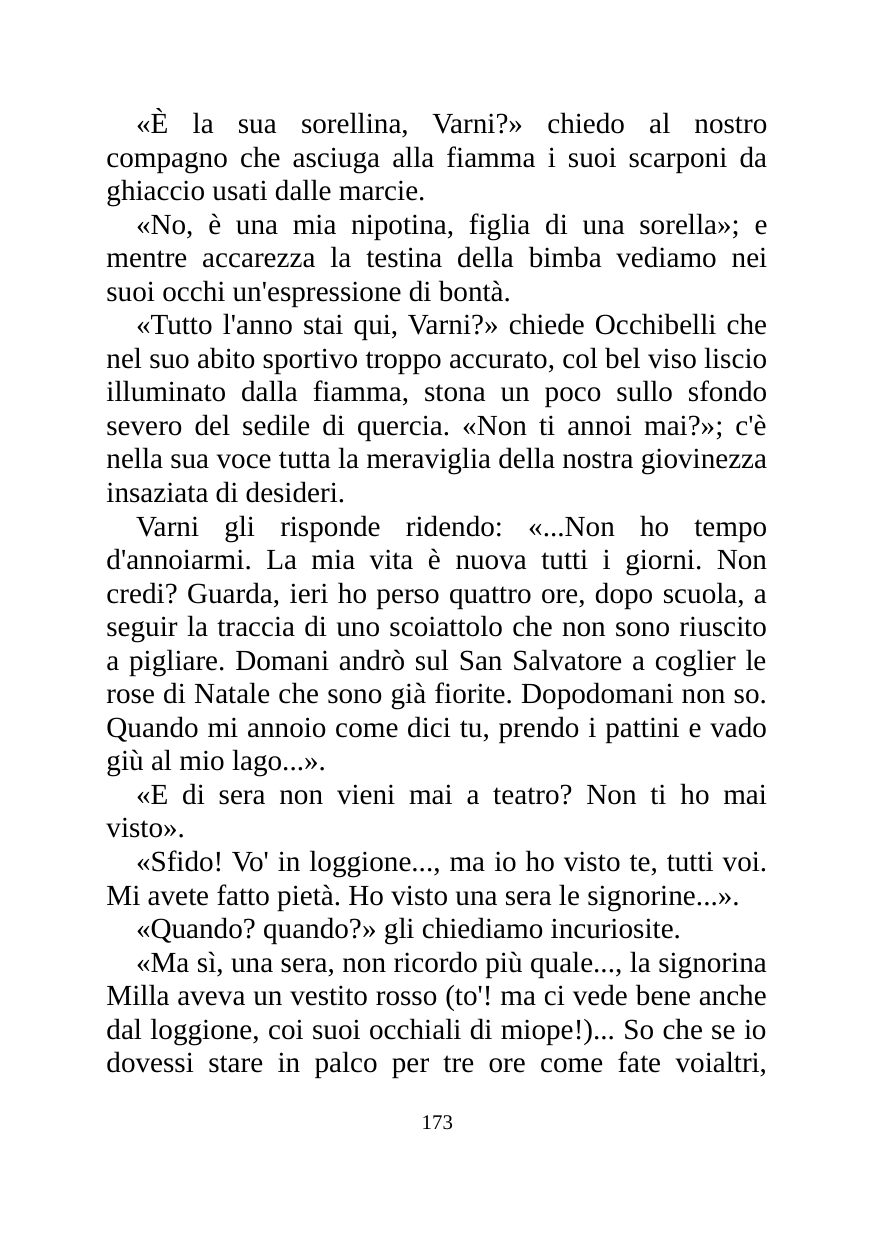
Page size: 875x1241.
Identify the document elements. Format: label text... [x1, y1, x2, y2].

text «Sfido! Vo' in loggione..., ma io ho visto te, tutti voi. Mi avete fatto pietà. Ho visto una sera le signorine...». [106, 844, 768, 911]
text «E di sera non vieni mai a teatro? Non ti ho mai visto». [106, 777, 768, 844]
text Varni gli risponde ridendo: «...Non ho tempo d'annoiarmi. La mia vita è nuova tutti i giorni. Non credi? Guarda, ieri ho perso quattro ore, dopo scuola, a seguir la traccia di uno scoiattolo che non sono riuscito a pigliare. Domani andrò sul San Salvatore a coglier le rose di Natale che sono già fiorite. Dopodomani non so. Quando mi annoio come dici tu, prendo i pattini e vado giù al mio lago...». [106, 509, 768, 777]
text «È la sua sorellina, Varni?» chiedo al nostro compagno che asciuga alla fiamma i suoi scarponi da ghiaccio usati dalle marcie. [106, 106, 768, 207]
text «Quando? quando?» gli chiediamo incuriosite. [106, 911, 768, 945]
text «No, è una mia nipotina, figlia di una sorella»; e mentre accarezza la testina della bimba vediamo nei suoi occhi un'espressione di bontà. [106, 207, 768, 307]
text «Ma sì, una sera, non ricordo più quale..., la signorina Milla aveva un vestito rosso (to'! ma ci vede bene anche dal loggione, coi suoi occhiali di miope!)... So che se io dovessi stare in palco per tre ore come fate voialtri, [106, 945, 768, 1079]
text «Tutto l'anno stai qui, Varni?» chiede Occhibelli che nel suo abito sportivo troppo accurato, col bel viso liscio illuminato dalla fiamma, stona un poco sullo sfondo severo del sedile di quercia. «Non ti annoi mai?»; c'è nella sua voce tutta la meraviglia della nostra giovinezza insaziata di desideri. [106, 307, 768, 509]
